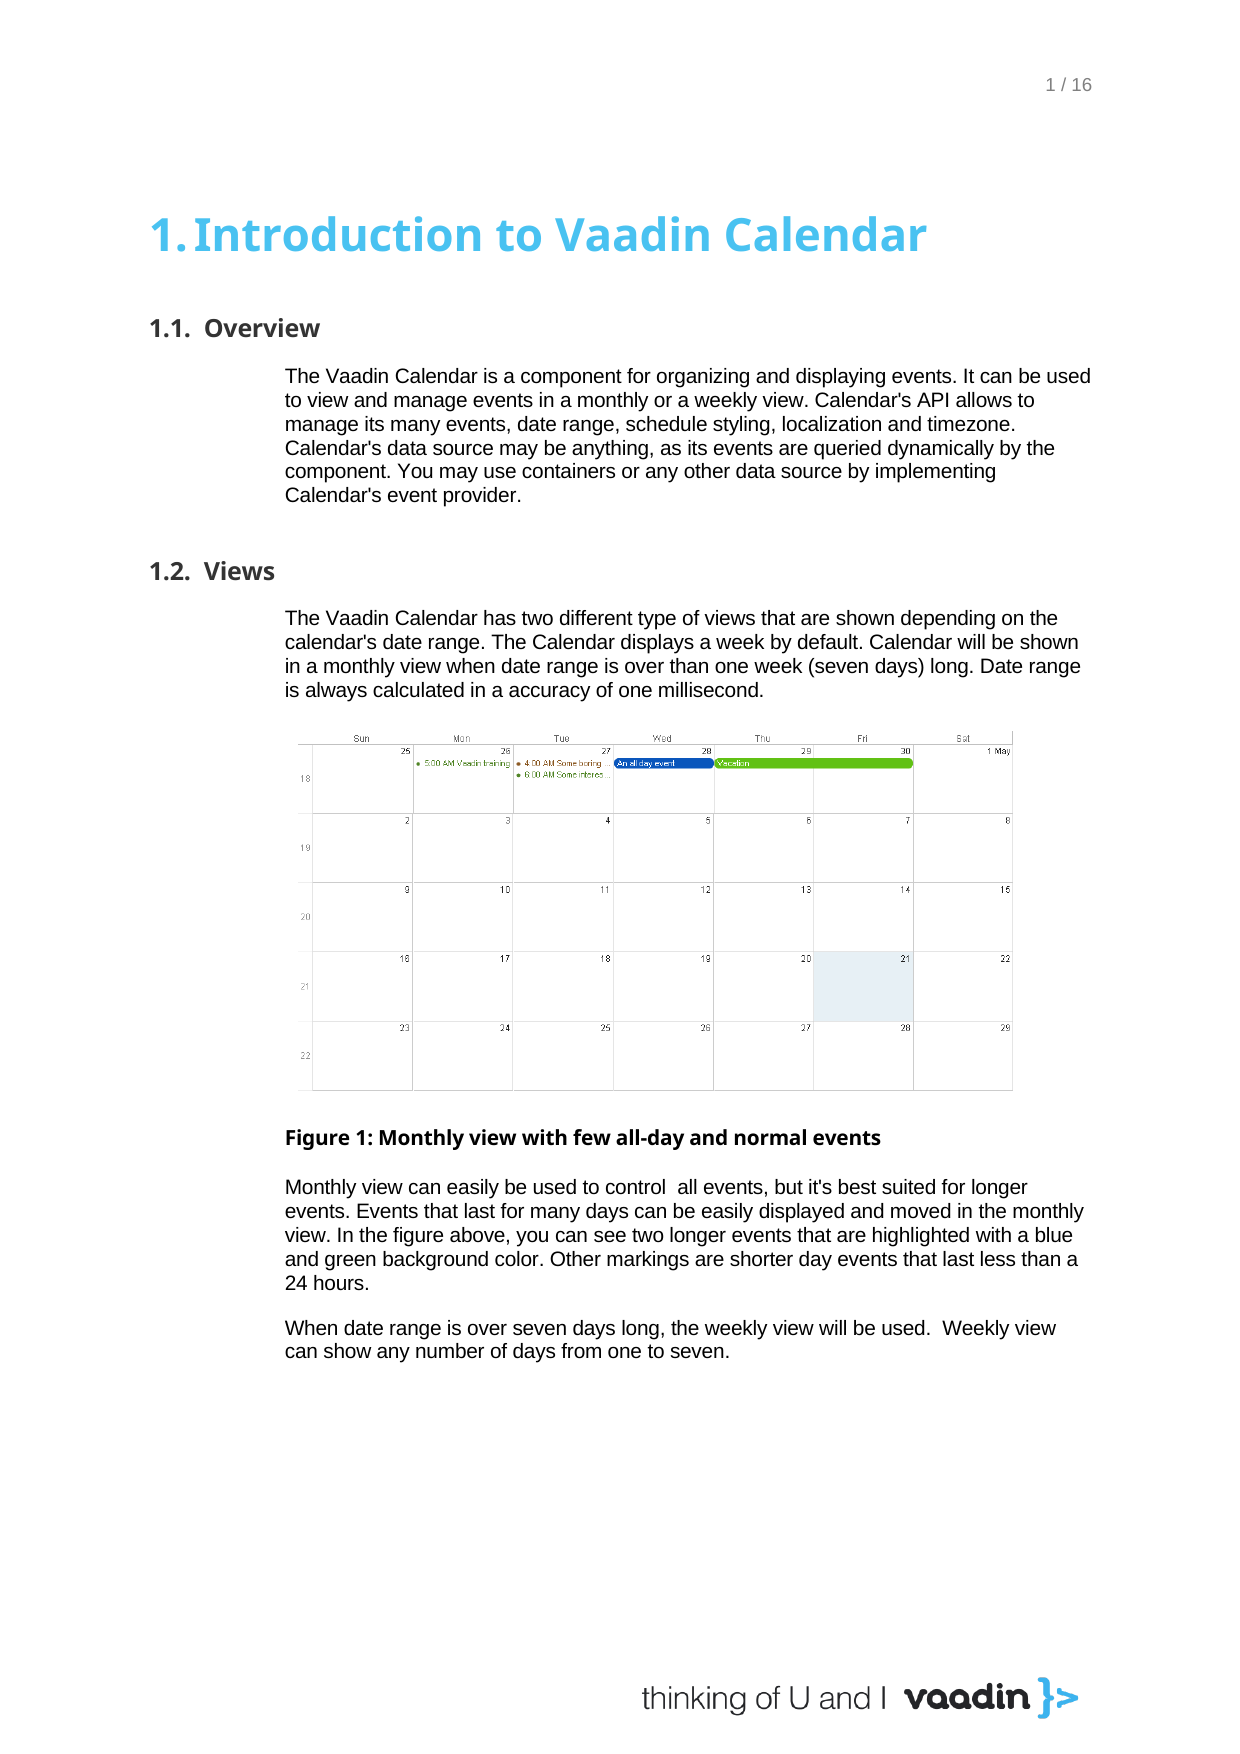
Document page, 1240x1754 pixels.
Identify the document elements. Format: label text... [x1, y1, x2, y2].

picture [284, 722, 1036, 1103]
text The Vaadin Calendar is a component for organizing and displaying events. It can be used to view and manage events in a monthly or a weekly view. Calendar's API allows to manage its many events, date range, schedule styling, localization and timezone. Calendar's data source may be anything, as its events are queried dynamically by the component. You may use containers or any other data source by implementing Calendar's event provider. [284, 363, 1092, 507]
subtitle Introduction to Vaadin Calendar [149, 202, 1092, 264]
text Monthly view can easily be used to control all events, but it's best suited for longer events. Events that last for many days can be easily displayed and moved in the monthly view. In the figure above, you can see two longer events that are highlighted with a blue and green background color. Other markings are shorter day events that last less than a 24 hours. [284, 1175, 1092, 1295]
text When date range is over seven days long, the weekly view will be used. Weekly view can show any number of days from one to seven. [284, 1315, 1092, 1363]
picture [641, 1673, 1081, 1721]
text The Vaadin Calendar has two different type of views that are shown depending on the calendar's date range. The Calendar displays a week by default. Calendar will be shown in a monthly view when date range is over than one week (seven days) long. Date range is always calculated in a accuracy of one millisecond. [284, 606, 1092, 702]
text Figure 1: Monthly view with few all-day and normal events [284, 1123, 1092, 1152]
subtitle Overview [149, 311, 1092, 345]
subtitle Views [149, 553, 1092, 587]
